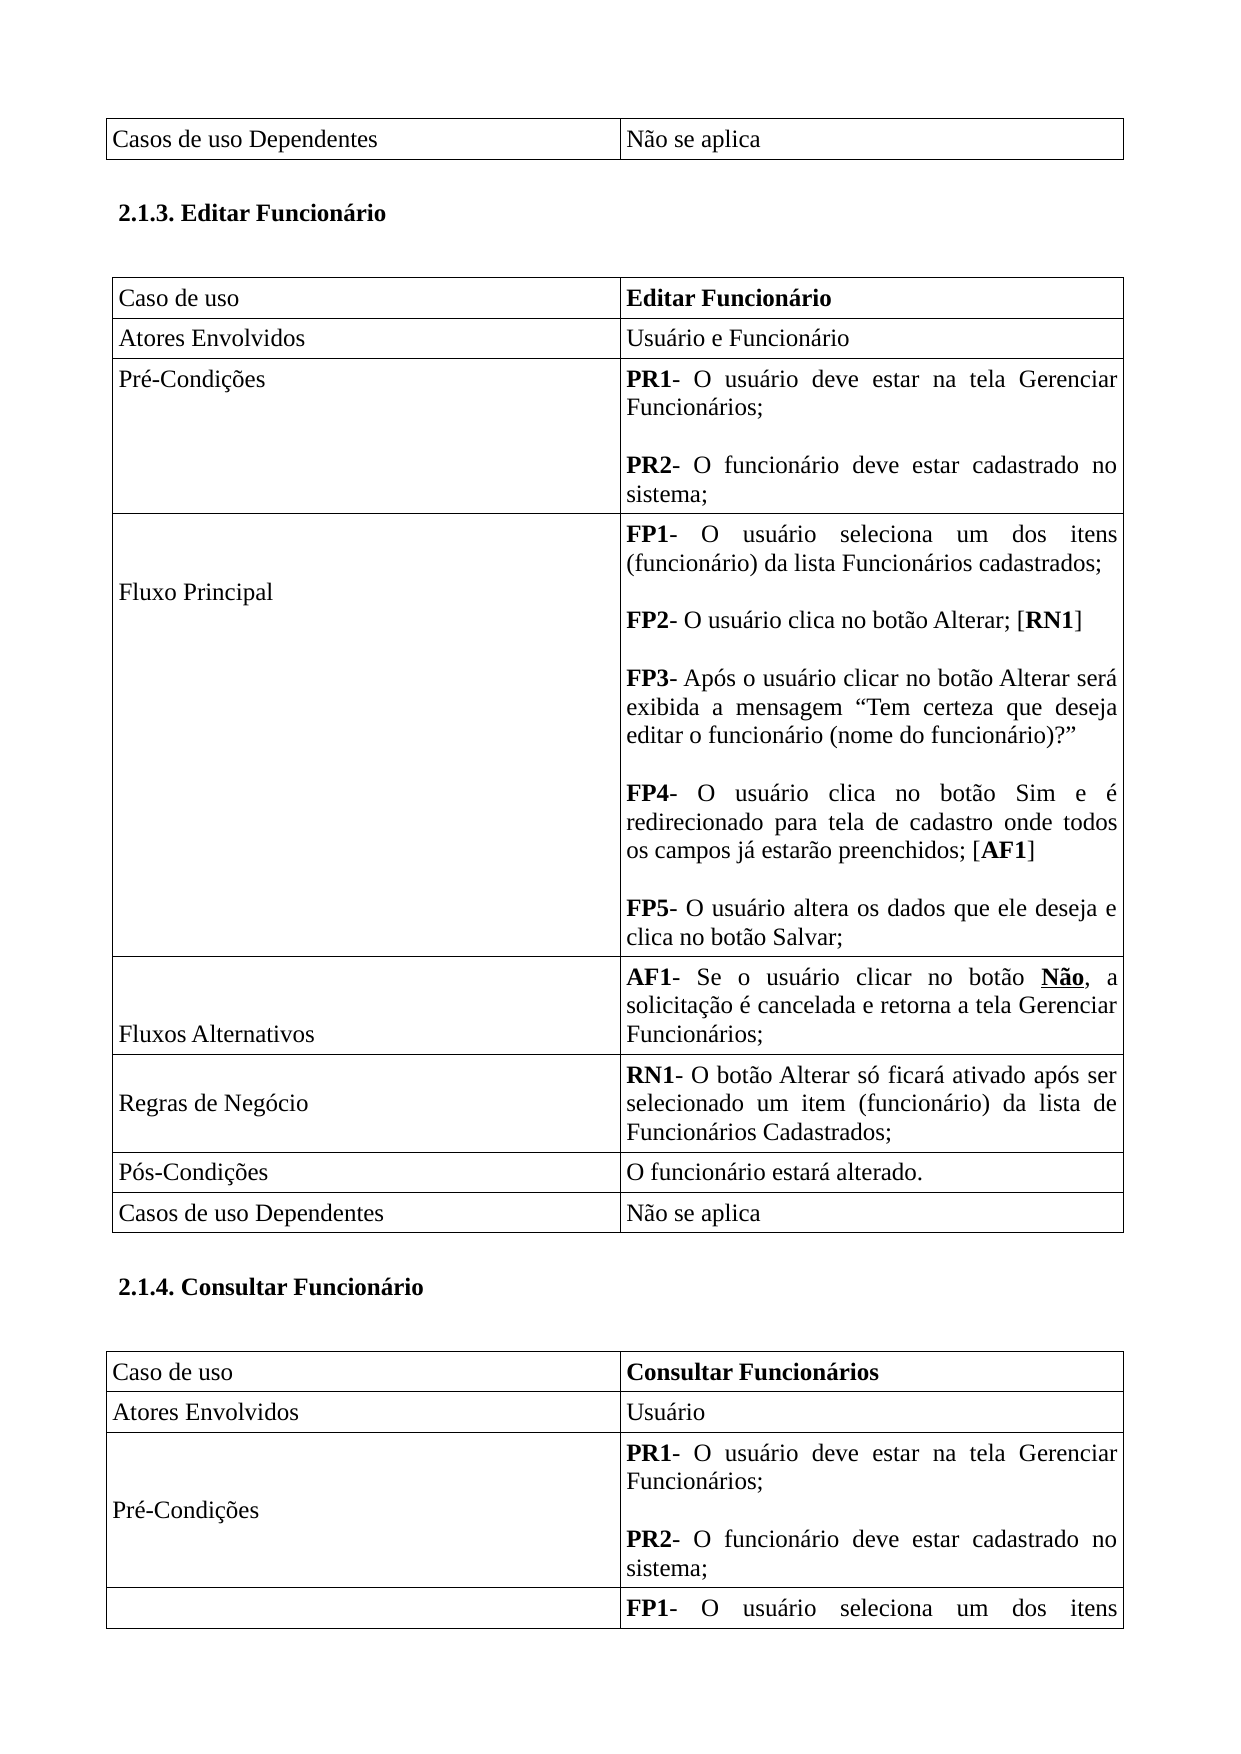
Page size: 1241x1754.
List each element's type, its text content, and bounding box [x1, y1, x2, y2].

subtitle 2.1.3. Editar Funcionário [118, 198, 1122, 227]
table_header Caso de uso [113, 278, 620, 318]
subtitle 2.1.4. Consultar Funcionário [118, 1272, 1122, 1301]
table_cell Regras de Negócio [113, 1055, 620, 1152]
table_cell Pré-Condições [113, 359, 620, 513]
table_cell Casos de uso Dependentes [107, 119, 620, 158]
table_cell FP1- O usuário seleciona um dos itens [621, 1588, 1123, 1627]
table_header Editar Funcionário [621, 278, 1123, 318]
table_cell PR1- O usuário deve estar na tela Gerenciar Funcionários; PR2- O funcionário deve estar cadastrado no sistema; [621, 359, 1123, 513]
table_cell Atores Envolvidos [107, 1392, 620, 1432]
table_cell Pré-Condições [107, 1433, 620, 1587]
table_cell FP1- O usuário seleciona um dos itens (funcionário) da lista Funcionários cadastrados; FP2- O usuário clica no botão Alterar; [RN1] FP3- Após o usuário clicar no botão Alterar será exibida a mensagem “Tem certeza que deseja editar o funcionário (nome do funcionário)?” FP4- O usuário clica no botão Sim e é redirecionado para tela de cadastro onde todos os campos já estarão preenchidos; [AF1] FP5- O usuário altera os dados que ele deseja e clica no botão Salvar; [621, 514, 1123, 956]
table_cell Não se aplica [621, 1193, 1123, 1232]
table_cell Usuário e Funcionário [621, 319, 1123, 358]
table_header Caso de uso [107, 1352, 620, 1391]
table_cell Não se aplica [621, 119, 1123, 158]
table_cell [107, 1588, 620, 1627]
table_cell Pós-Condições [113, 1153, 620, 1192]
table_cell Atores Envolvidos [113, 319, 620, 358]
table_cell Fluxos Alternativos [113, 957, 620, 1054]
table_header Consultar Funcionários [621, 1352, 1123, 1391]
table_cell RN1- O botão Alterar só ficará ativado após ser selecionado um item (funcionário) da lista de Funcionários Cadastrados; [621, 1055, 1123, 1152]
table_cell Usuário [621, 1392, 1123, 1432]
table_cell Fluxo Principal [113, 514, 620, 956]
table_cell O funcionário estará alterado. [621, 1153, 1123, 1192]
table_cell PR1- O usuário deve estar na tela Gerenciar Funcionários; PR2- O funcionário deve estar cadastrado no sistema; [621, 1433, 1123, 1587]
table_cell Casos de uso Dependentes [113, 1193, 620, 1232]
table_cell AF1- Se o usuário clicar no botão Não, a solicitação é cancelada e retorna a tela Gerenciar Funcionários; [621, 957, 1123, 1054]
